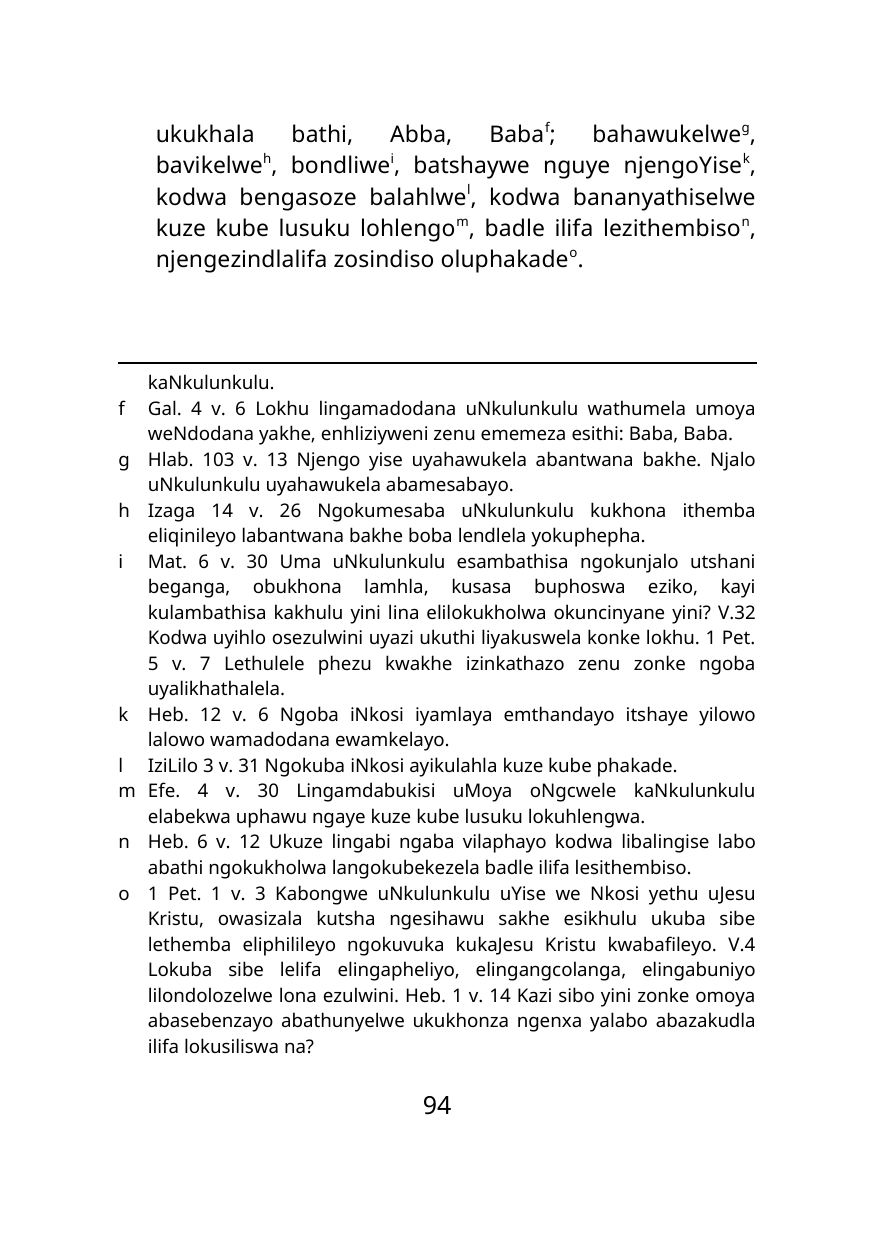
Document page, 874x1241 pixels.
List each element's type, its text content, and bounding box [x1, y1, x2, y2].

list IziLilo 3 v. 31 Ngokuba iNkosi ayikulahla kuze kube phakade. [118, 752, 756, 778]
list Heb. 12 v. 6 Ngoba iNkosi iyamlaya emthandayo itshaye yilowo lalowo wamadodana ewamkelayo. [118, 701, 756, 752]
list Izaga 14 v. 26 Ngokumesaba uNkulunkulu kukhona ithemba eliqinileyo labantwana bakhe boba lendlela yokuphepha. [118, 497, 756, 548]
list Heb. 6 v. 12 Ukuze lingabi ngaba vilaphayo kodwa libalingise labo abathi ngokukholwa langokubekezela badle ilifa lesithembiso. [118, 829, 756, 880]
list Gal. 4 v. 6 Lokhu lingamadodana uNkulunkulu wathumela umoya weNdodana yakhe, enhliziyweni zenu ememeza esithi: Baba, Baba. [118, 395, 756, 446]
list Hlab. 103 v. 13 Njengo yise uyahawukela abantwana bakhe. Njalo uNkulunkulu uyahawukela abamesabayo. [118, 446, 756, 497]
list kaNkulunkulu. [118, 369, 756, 395]
list ukukhala bathi, Abba, Baba; bahawukelwe, bavikelwe, bondliwe, batshaywe nguye njengoYise, kodwa bengasoze balahlwe, kodwa bananyathiselwe kuze kube lusuku lohlengo, badle ilifa lezithembiso, njengezindlalifa zosindiso oluphakade. [118, 118, 756, 274]
list 1 Pet. 1 v. 3 Kabongwe uNkulunkulu uYise we Nkosi yethu uJesu Kristu, owasizala kutsha ngesihawu sakhe esikhulu ukuba sibe lethemba eliphilileyo ngokuvuka kukaJesu Kristu kwabafileyo. V.4 Lokuba sibe lelifa elingapheliyo, elingangcolanga, elingabuniyo lilondolozelwe lona ezulwini. Heb. 1 v. 14 Kazi sibo yini zonke omoya abasebenzayo abathunyelwe ukukhonza ngenxa yalabo abazakudla ilifa lokusiliswa na? [118, 880, 756, 1058]
list Efe. 4 v. 30 Lingamdabukisi uMoya oNgcwele kaNkulunkulu elabekwa uphawu ngaye kuze kube lusuku lokuhlengwa. [118, 778, 756, 829]
list Mat. 6 v. 30 Uma uNkulunkulu esambathisa ngokunjalo utshani beganga, obukhona lamhla, kusasa buphoswa eziko, kayi kulambathisa kakhulu yini lina elilokukholwa okuncinyane yini? V.32 Kodwa uyihlo osezulwini uyazi ukuthi liyakuswela konke lokhu. 1 Pet. 5 v. 7 Lethulele phezu kwakhe izinkathazo zenu zonke ngoba uyalikhathalela. [118, 548, 756, 701]
